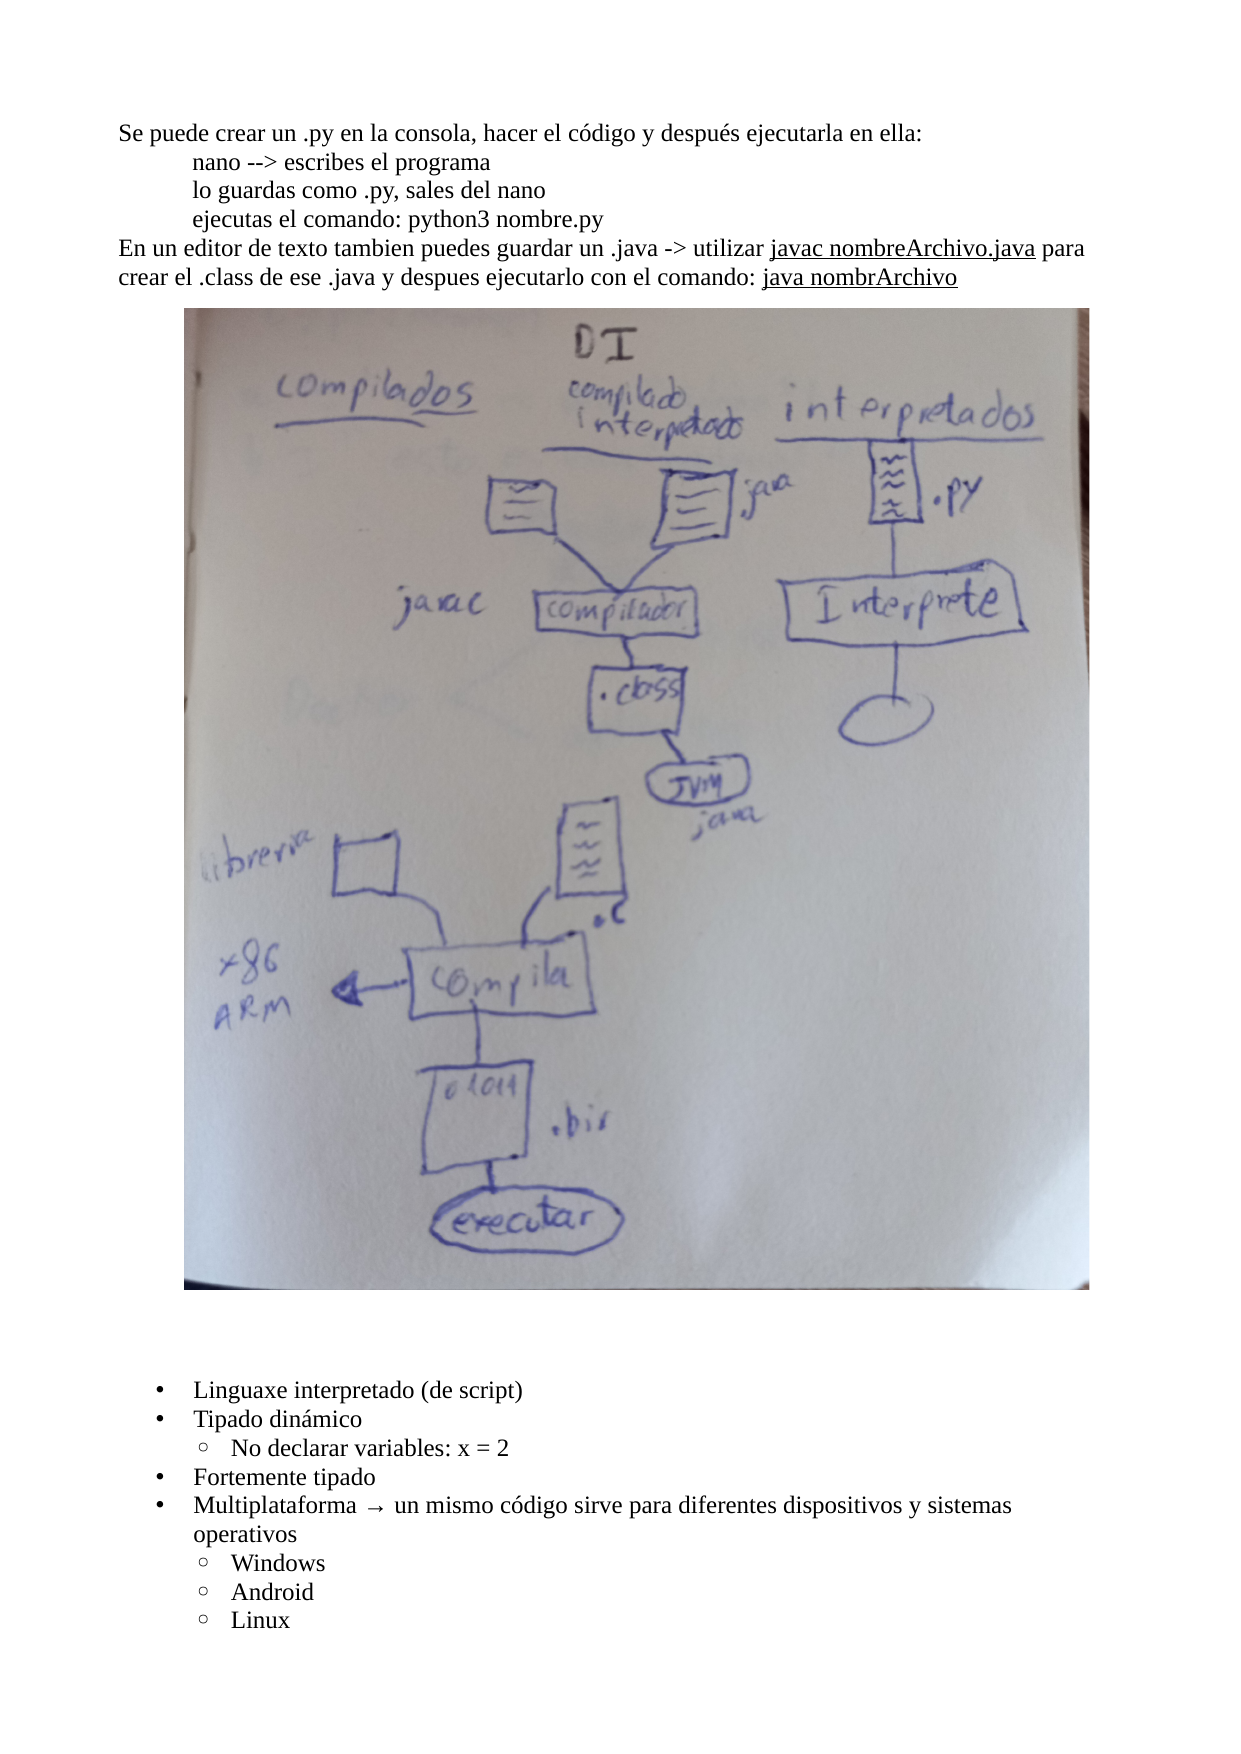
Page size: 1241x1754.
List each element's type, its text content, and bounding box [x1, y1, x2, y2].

list Linguaxe interpretado (de script) [156, 1375, 1122, 1404]
list Tipado dinámico [156, 1404, 1122, 1433]
text ejecutas el comando: python3 nombre.py [118, 204, 1122, 233]
list Linux [193, 1605, 1122, 1634]
list Android [193, 1577, 1122, 1605]
text lo guardas como .py, sales del nano [118, 176, 1122, 204]
list No declarar variables: x = 2 [193, 1433, 1122, 1462]
text Se puede crear un .py en la consola, hacer el código y después ejecutarla en ella: [118, 118, 1122, 147]
list Windows [193, 1548, 1122, 1577]
list Fortemente tipado [156, 1462, 1122, 1490]
text En un editor de texto tambien puedes guardar un .java -> utilizar javac nombreArchivo.java para crear el .class de ese .java y despues ejecutarlo con el comando: java nombrArchivo [118, 233, 1122, 291]
list Multiplataforma → un mismo código sirve para diferentes dispositivos y sistemas operativos [156, 1490, 1122, 1548]
text nano --> escribes el programa [118, 147, 1122, 176]
picture [184, 308, 1090, 1290]
